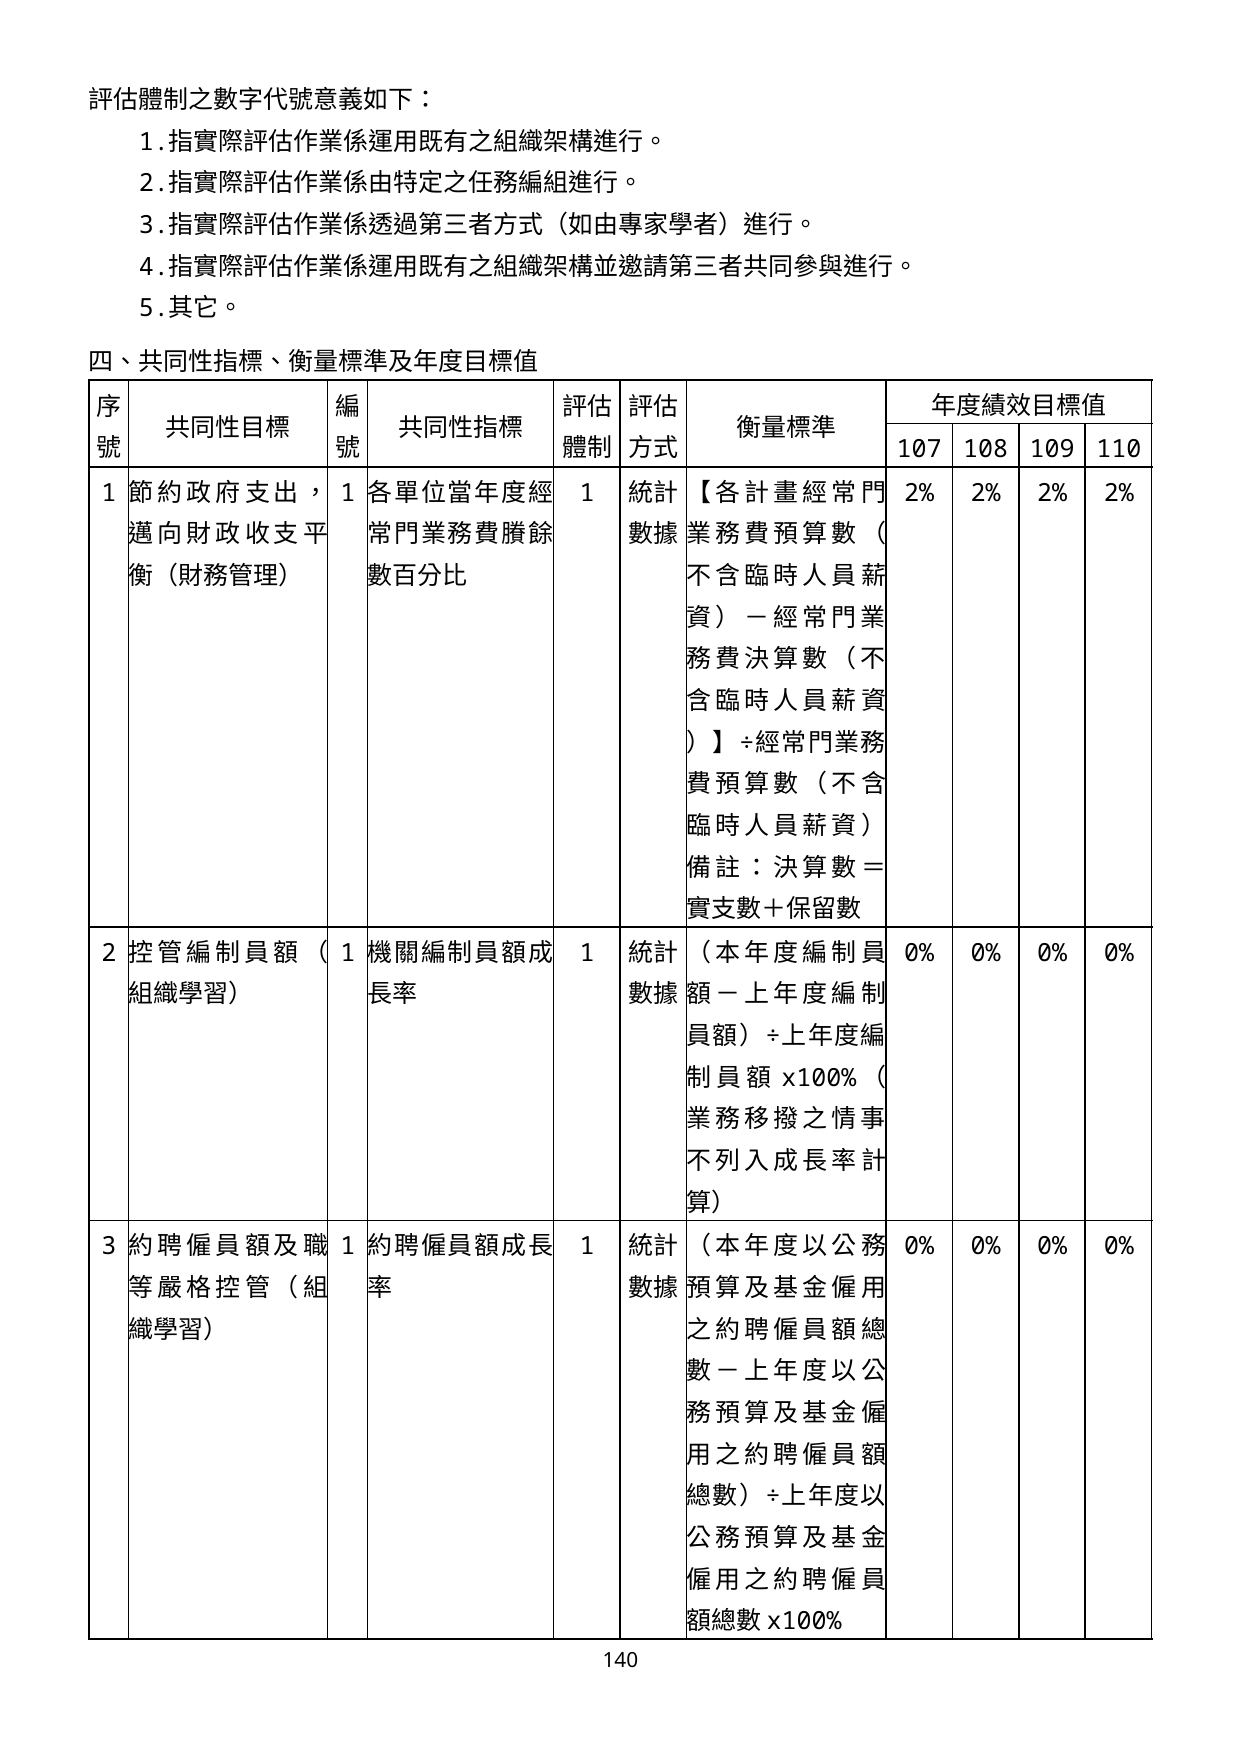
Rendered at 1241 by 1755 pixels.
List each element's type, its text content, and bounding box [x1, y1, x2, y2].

table_cell 0% [887, 1221, 952, 1638]
table_cell 1 [554, 928, 619, 1219]
table_cell 統計數據 [621, 928, 686, 1219]
table_cell 1 [554, 1221, 619, 1638]
text 4.指實際評估作業係運用既有之組織架構並邀請第三者共同參與進行。 [89, 242, 1152, 283]
table_cell 1 [328, 928, 367, 1219]
table_cell 約聘僱員額及職等嚴格控管（組織學習） [129, 1221, 327, 1638]
text 3.指實際評估作業係透過第三者方式（如由專家學者）進行。 [89, 200, 1152, 242]
table_header 序號 [90, 381, 128, 466]
table_cell 109 [1020, 424, 1084, 466]
table_cell 0% [1020, 928, 1084, 1219]
table_cell 2 [90, 928, 128, 1219]
table_cell 108 [953, 424, 1018, 466]
table_cell 2% [953, 468, 1018, 926]
table_cell 0% [953, 1221, 1018, 1638]
table_cell 3 [90, 1221, 128, 1638]
table_cell 110 [1086, 424, 1151, 466]
table_header 衡量標準 [687, 381, 885, 466]
table_cell 1 [554, 468, 619, 926]
text 1.指實際評估作業係運用既有之組織架構進行。 [89, 117, 1152, 158]
table_cell 2% [1020, 468, 1084, 926]
text 5.其它。 [89, 283, 1152, 325]
table_header 評估體制 [554, 381, 619, 466]
table_cell 2% [887, 468, 952, 926]
table_cell 0% [953, 928, 1018, 1219]
table_header 評估方式 [621, 381, 686, 466]
table_cell 0% [1086, 1221, 1151, 1638]
table_header 編號 [328, 381, 367, 466]
table_cell 107 [887, 424, 952, 466]
table_cell 機關編制員額成長率 [368, 928, 553, 1219]
table_cell 1 [328, 1221, 367, 1638]
text 四、共同性指標、衡量標準及年度目標值 [89, 337, 1152, 379]
table_cell 統計數據 [621, 468, 686, 926]
table_cell 控管編制員額（組織學習） [129, 928, 327, 1219]
table_cell 統計數據 [621, 1221, 686, 1638]
text 2.指實際評估作業係由特定之任務編組進行。 [89, 158, 1152, 200]
table_cell 約聘僱員額成長率 [368, 1221, 553, 1638]
table_cell 節約政府支出，邁向財政收支平衡（財務管理） [129, 468, 327, 926]
table_header 共同性指標 [368, 381, 553, 466]
table_cell 0% [887, 928, 952, 1219]
table_cell （本年度以公務預算及基金僱用之約聘僱員額總數－上年度以公務預算及基金僱用之約聘僱員額總數）÷上年度以公務預算及基金僱用之約聘僱員額總數x100% [687, 1221, 885, 1638]
table_header 共同性目標 [129, 381, 327, 466]
table_cell （本年度編制員額－上年度編制員額）÷上年度編制員額x100%（業務移撥之情事不列入成長率計算） [687, 928, 885, 1219]
text 評估體制之數字代號意義如下： [89, 75, 1152, 117]
table_cell 1 [328, 468, 367, 926]
table_cell 1 [90, 468, 128, 926]
table_header 年度績效目標值 [887, 381, 1151, 423]
table_cell 0% [1020, 1221, 1084, 1638]
table_cell 2% [1086, 468, 1151, 926]
table_cell 各單位當年度經常門業務費賸餘數百分比 [368, 468, 553, 926]
table_cell 0% [1086, 928, 1151, 1219]
table_cell 【各計畫經常門業務費預算數（不含臨時人員薪資）－經常門業務費決算數（不含臨時人員薪資）】÷經常門業務費預算數（不含臨時人員薪資）備註：決算數＝實支數＋保留數 [687, 468, 885, 926]
